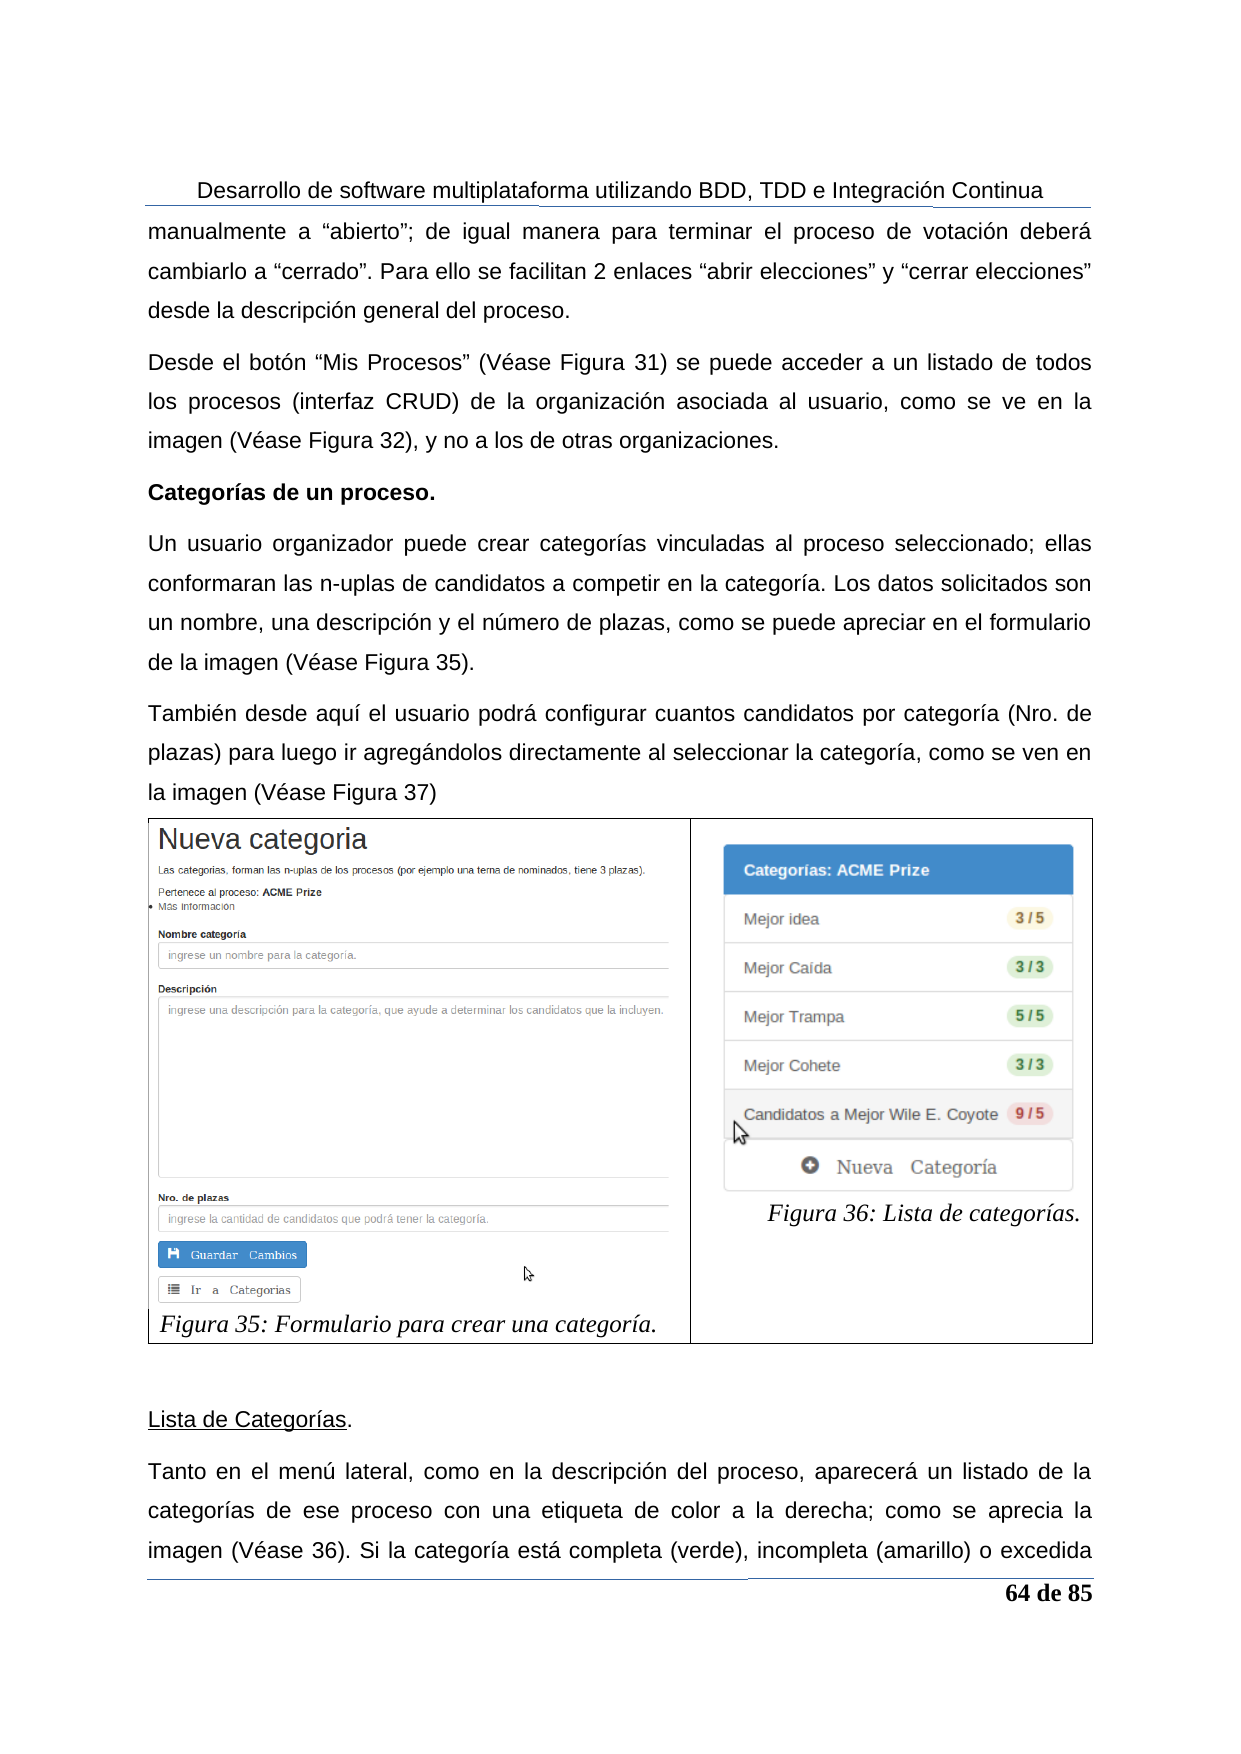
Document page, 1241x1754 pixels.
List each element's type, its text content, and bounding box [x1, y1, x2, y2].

text También desde aquí el usuario podrá configurar cuantos candidatos por categoría (Nro. de plazas) para luego ir agregándolos directamente al seleccionar la categoría, como se ven en la imagen (Véase Figura 37) [148, 700, 1093, 805]
table_header [691, 843, 715, 1198]
table_header [691, 819, 1092, 842]
picture [715, 842, 1081, 1199]
text manualmente a “abierto”; de igual manera para terminar el proceso de votación deberá cambiarlo a “cerrado”. Para ello se facilitan 2 enlaces “abrir elecciones” y “cerrar elecciones” desde la descripción general del proceso. [148, 218, 1093, 324]
text Un usuario organizador puede crear categorías vinculadas al proceso seleccionado; ellas conformaran las n-uplas de candidatos a competir en la categoría. Los datos solicitados son un nombre, una descripción y el número de plazas, como se puede apreciar en el formulario de la imagen (Véase Figura 35). [148, 530, 1093, 675]
text Lista de Categorías. [148, 1406, 1093, 1433]
text Categorías de un proceso. [148, 479, 1093, 505]
table_header [149, 819, 690, 1343]
text Tanto en el menú lateral, como en la descripción del proceso, aparecerá un listado de la categorías de ese proceso con una etiqueta de color a la derecha; como se aprecia la imagen (Véase 36). Si la categoría está completa (verde), incompleta (amarillo) o excedida [148, 1458, 1093, 1563]
picture [148, 823, 669, 1309]
table_header [691, 1199, 1092, 1343]
text Desde el botón “Mis Procesos” (Véase Figura 31) se puede acceder a un listado de todos los procesos (interfaz CRUD) de la organización asociada al usuario, como se ve en la imagen (Véase Figura 32), y no a los de otras organizaciones. [148, 348, 1093, 454]
table_header [1081, 843, 1092, 1198]
